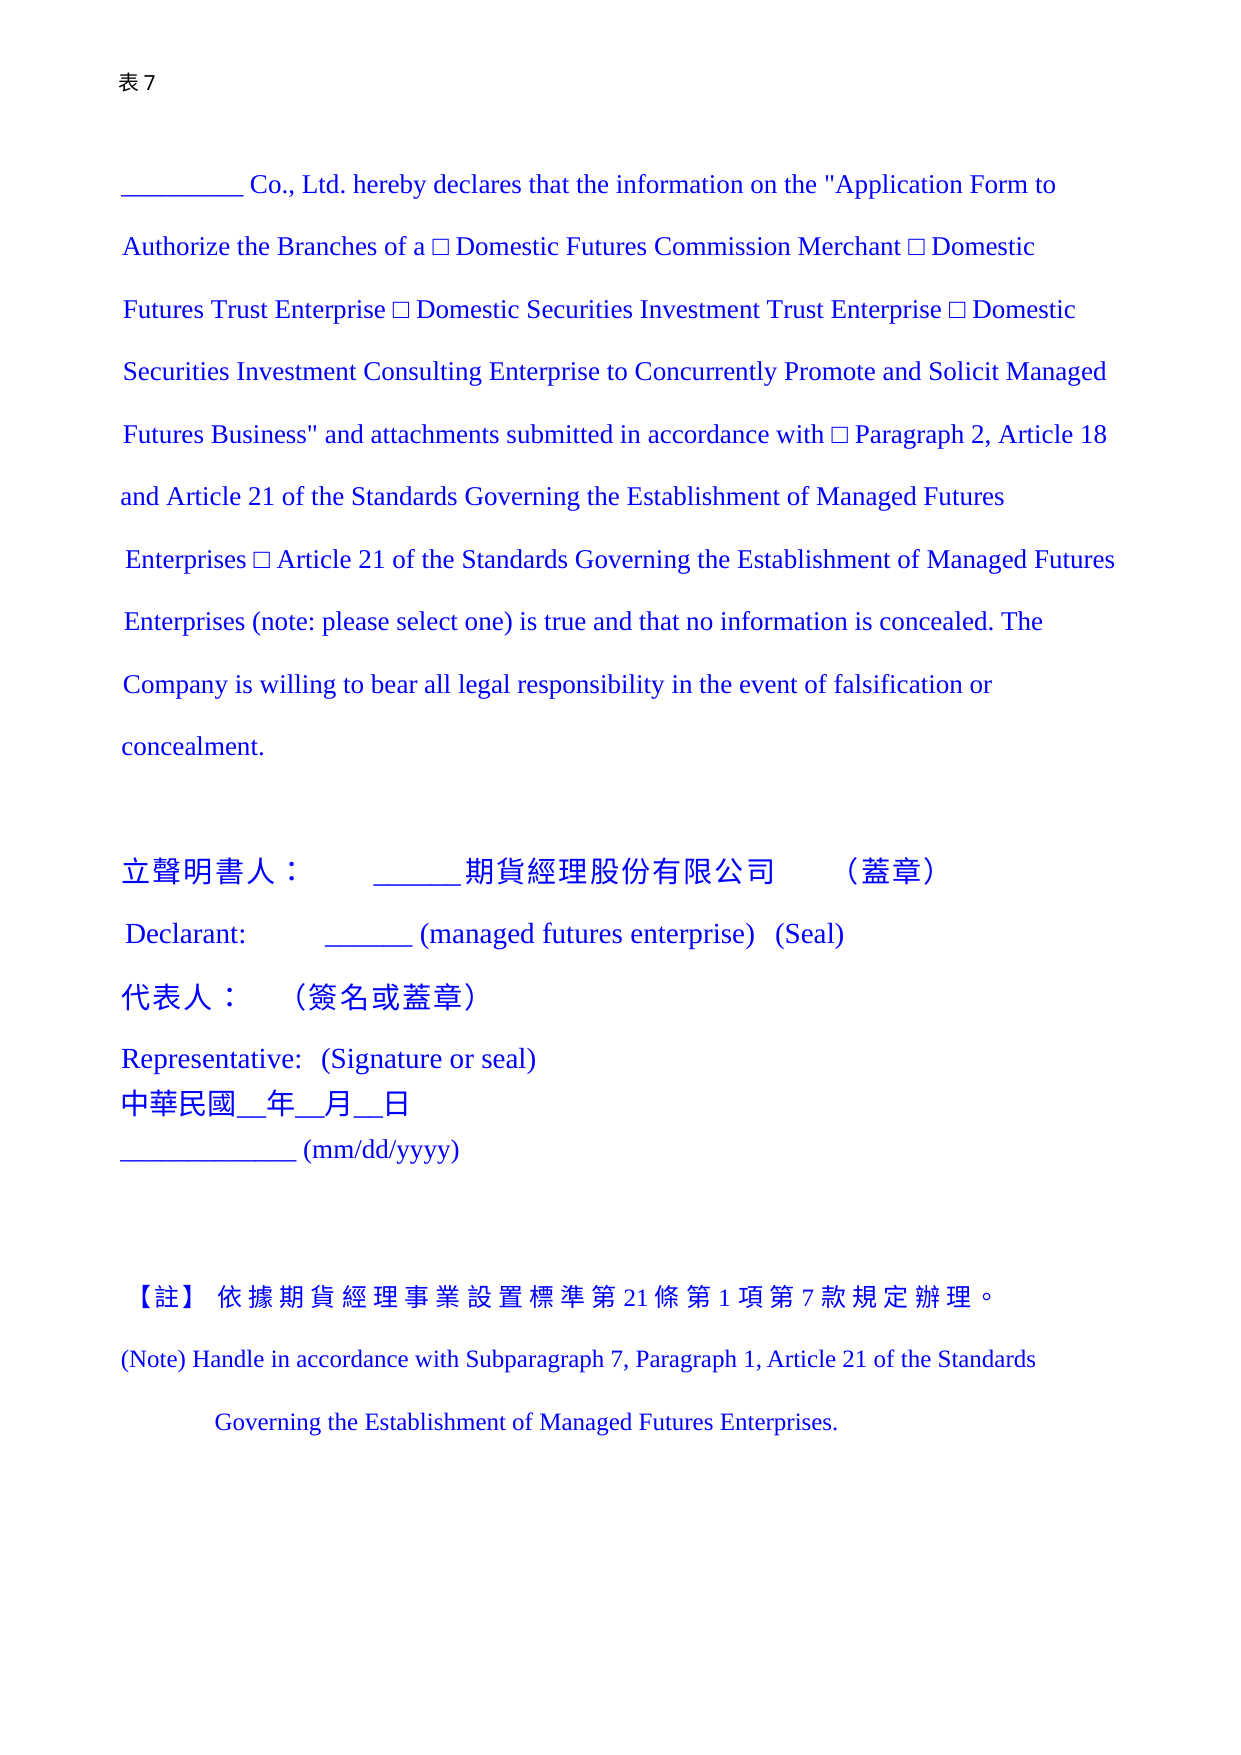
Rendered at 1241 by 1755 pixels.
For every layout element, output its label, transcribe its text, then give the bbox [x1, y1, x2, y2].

text 代表人： （簽名或蓋章） [120, 954, 1120, 1017]
text 【註】依據期貨經理事業設置標準第21條第1項第7款規定辦理。 [120, 1254, 1120, 1317]
text _____________ (mm/dd/yyyy) [120, 1123, 1120, 1167]
text 立聲明書人： ______期貨經理股份有限公司 （蓋章） [120, 829, 1120, 892]
text (Note) Handle in accordance with Subparagraph 7, Paragraph 1, Article 21 of the Standards Governing the Establishment of Managed Futures Enterprises. [120, 1317, 1120, 1442]
text Declarant: ______ (managed futures enterprise) (Seal) [120, 892, 1120, 954]
subtitle _________ Co., Ltd. hereby declares that the information on the "Application Form to Authorize the Branches of a □ Domestic Futures Commission Merchant □ Domestic Futures Trust Enterprise □ Domestic Securities Investment Trust Enterprise □ Domestic Securities Investment Consulting Enterprise to Concurrently Promote and Solicit Managed Futures Business" and attachments submitted in accordance with □ Paragraph 2, Article 18 and Article 21 of the Standards Governing the Establishment of Managed Futures Enterprises □ Article 21 of the Standards Governing the Establishment of Managed Futures Enterprises (note: please select one) is true and that no information is concealed. The Company is willing to bear all legal responsibility in the event of falsification or concealment. [120, 142, 1120, 767]
text Representative: (Signature or seal) [120, 1017, 1120, 1079]
text 中華民國__年__月__日 [120, 1079, 1120, 1123]
